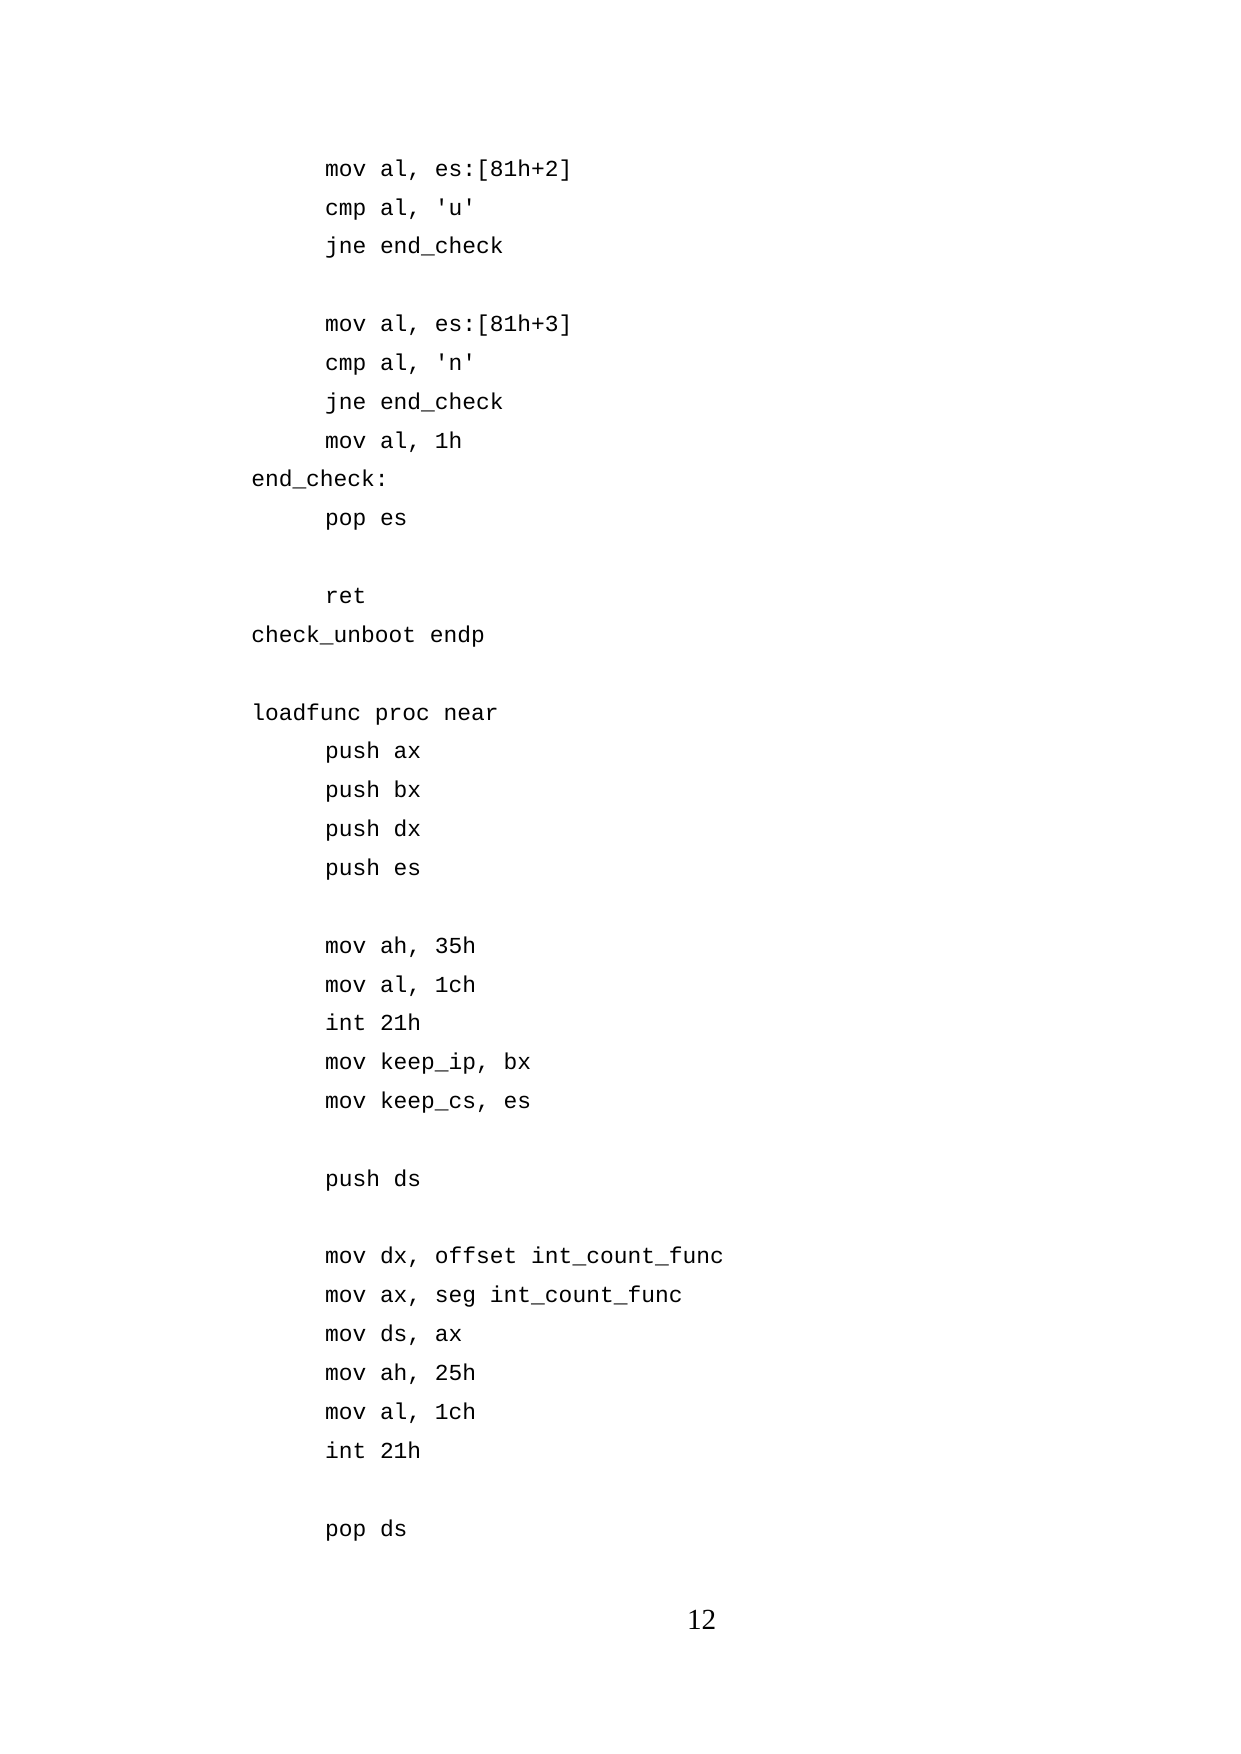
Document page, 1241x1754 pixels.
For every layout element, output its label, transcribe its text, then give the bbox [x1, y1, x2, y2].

text mov al, 1ch [177, 1400, 1152, 1426]
text int 21h [177, 1012, 1152, 1038]
text loadfunc proc near [177, 701, 1152, 727]
text mov ah, 35h [177, 934, 1152, 960]
text mov al, 1ch [177, 973, 1152, 999]
text push ax [177, 740, 1152, 766]
text mov ax, seg int_count_func [177, 1284, 1152, 1310]
text push es [177, 856, 1152, 882]
text mov ah, 25h [177, 1361, 1152, 1387]
text end_check: [177, 468, 1152, 494]
text cmp al, 'u' [177, 196, 1152, 222]
text push dx [177, 817, 1152, 843]
text int 21h [177, 1439, 1152, 1465]
text mov ds, ax [177, 1323, 1152, 1348]
text mov keep_cs, es [177, 1089, 1152, 1115]
text check_unboot endp [177, 623, 1152, 649]
text mov dx, offset int_count_func [177, 1245, 1152, 1271]
text push ds [177, 1167, 1152, 1193]
text pop ds [177, 1517, 1152, 1543]
text jne end_check [177, 235, 1152, 261]
text mov al, 1h [177, 429, 1152, 455]
text mov keep_ip, bx [177, 1051, 1152, 1077]
text ret [177, 584, 1152, 610]
text cmp al, 'n' [177, 351, 1152, 377]
text pop es [177, 507, 1152, 533]
text mov al, es:[81h+3] [177, 312, 1152, 338]
text jne end_check [177, 390, 1152, 416]
text push bx [177, 779, 1152, 804]
text mov al, es:[81h+2] [177, 157, 1152, 183]
